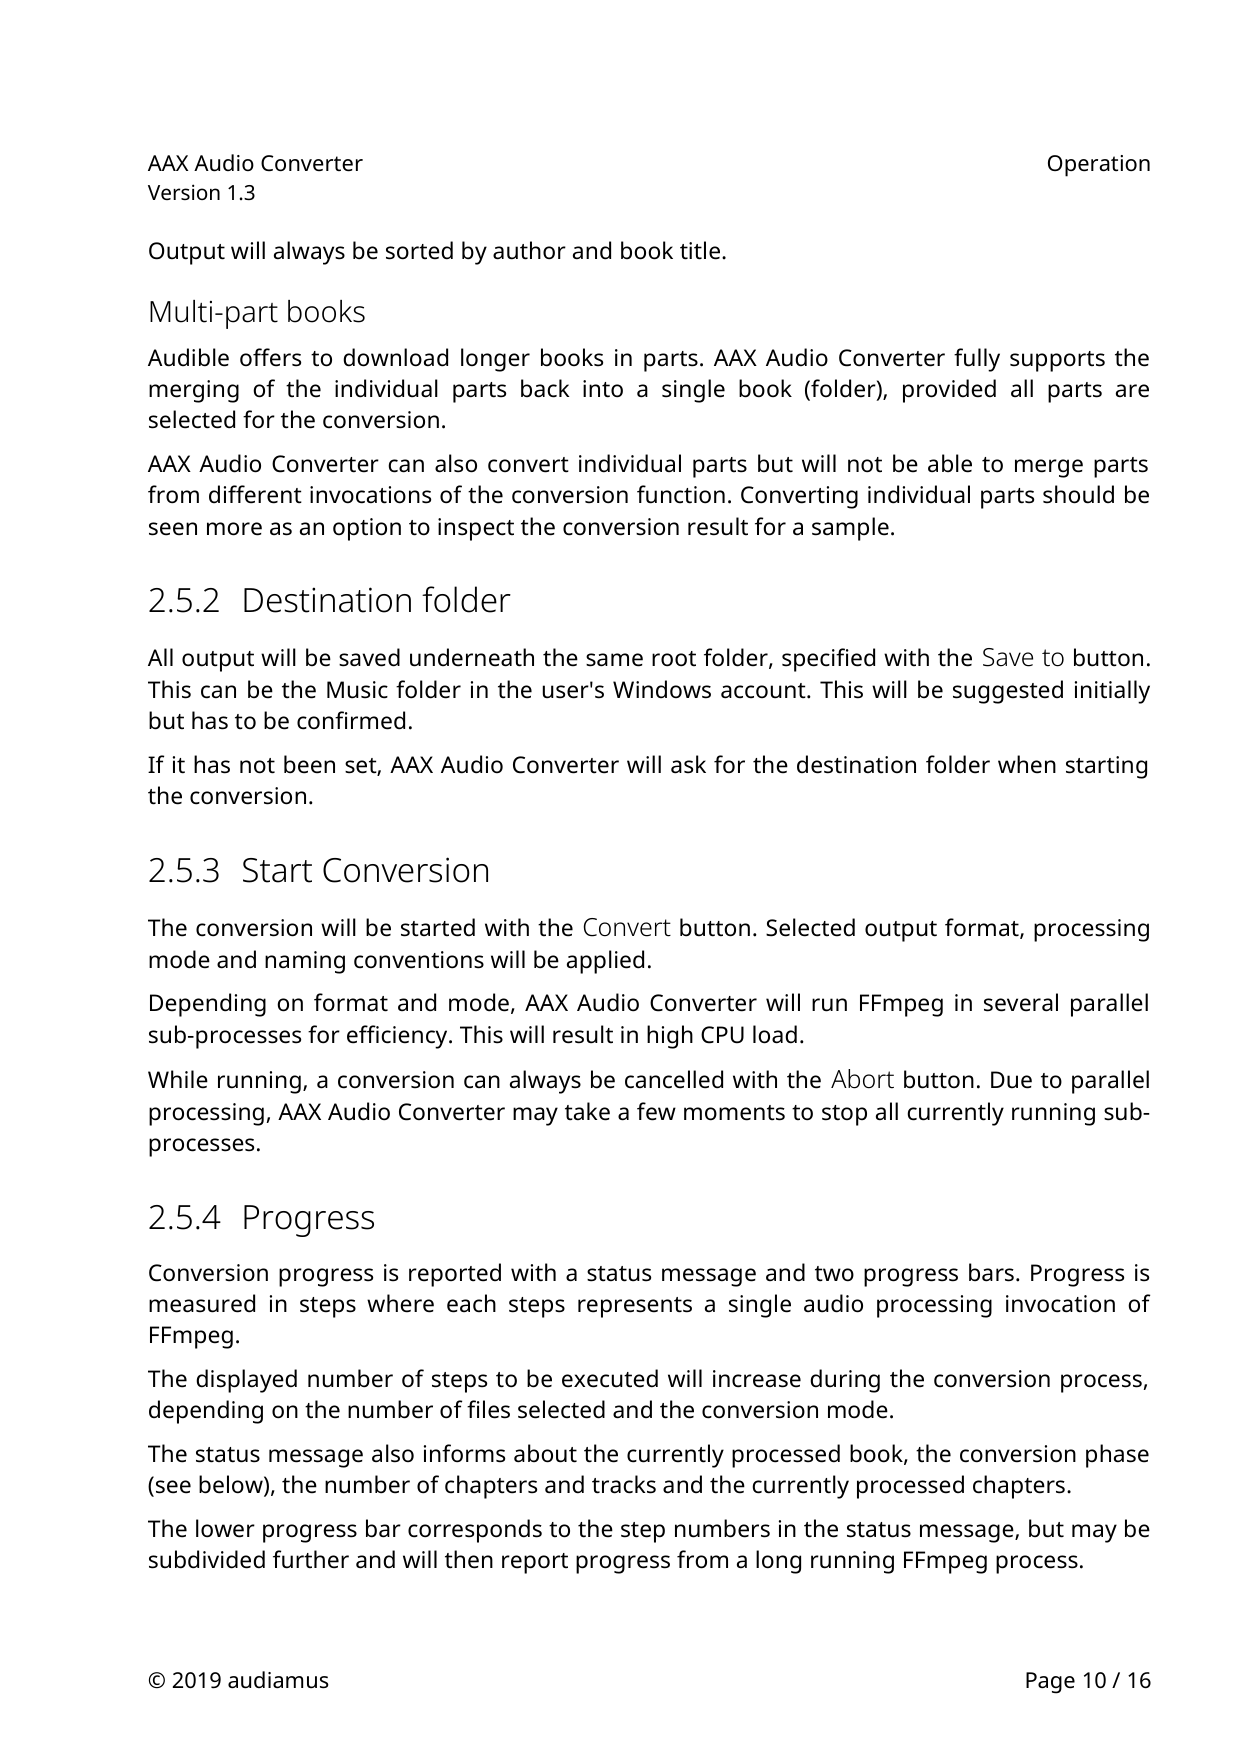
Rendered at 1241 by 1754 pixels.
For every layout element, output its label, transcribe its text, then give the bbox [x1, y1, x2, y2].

text If it has not been set, AAX Audio Converter will ask for the destination folder when starting the conversion. [148, 749, 1152, 811]
text Output will always be sorted by author and book title. [148, 235, 1152, 267]
subtitle Destination folder [148, 577, 1152, 622]
subtitle Progress [148, 1194, 1152, 1239]
text Conversion progress is reported with a status message and two progress bars. Progress is measured in steps where each steps represents a single audio processing invocation of FFmpeg. [148, 1257, 1152, 1351]
subtitle Start Conversion [148, 847, 1152, 892]
text The lower progress bar corresponds to the step numbers in the status message, but may be subdivided further and will then report progress from a long running FFmpeg process. [148, 1513, 1152, 1575]
text Depending on format and mode, AAX Audio Converter will run FFmpeg in several parallel sub-processes for efficiency. This will result in high CPU load. [148, 987, 1152, 1050]
text The status message also informs about the currently processed book, the conversion phase (see below), the number of chapters and tracks and the currently processed chapters. [148, 1438, 1152, 1501]
subtitle Multi-part books [148, 291, 1152, 331]
text AAX Audio Converter can also convert individual parts but will not be able to merge parts from different invocations of the conversion function. Converting individual parts should be seen more as an option to inspect the conversion result for a sample. [148, 448, 1152, 542]
text While running, a conversion can always be cancelled with the Abort button. Due to parallel processing, AAX Audio Converter may take a few moments to stop all currently running sub-processes. [148, 1062, 1152, 1159]
text The conversion will be started with the Convert button. Selected output format, processing mode and naming conventions will be applied. [148, 910, 1152, 975]
text All output will be saved underneath the same root folder, specified with the Save to button. This can be the Music folder in the user's Windows account. This will be suggested initially but has to be confirmed. [148, 640, 1152, 736]
text The displayed number of steps to be executed will increase during the conversion process, depending on the number of files selected and the conversion mode. [148, 1363, 1152, 1426]
text Audible offers to download longer books in parts. AAX Audio Converter fully supports the merging of the individual parts back into a single book (folder), provided all parts are selected for the conversion. [148, 342, 1152, 436]
